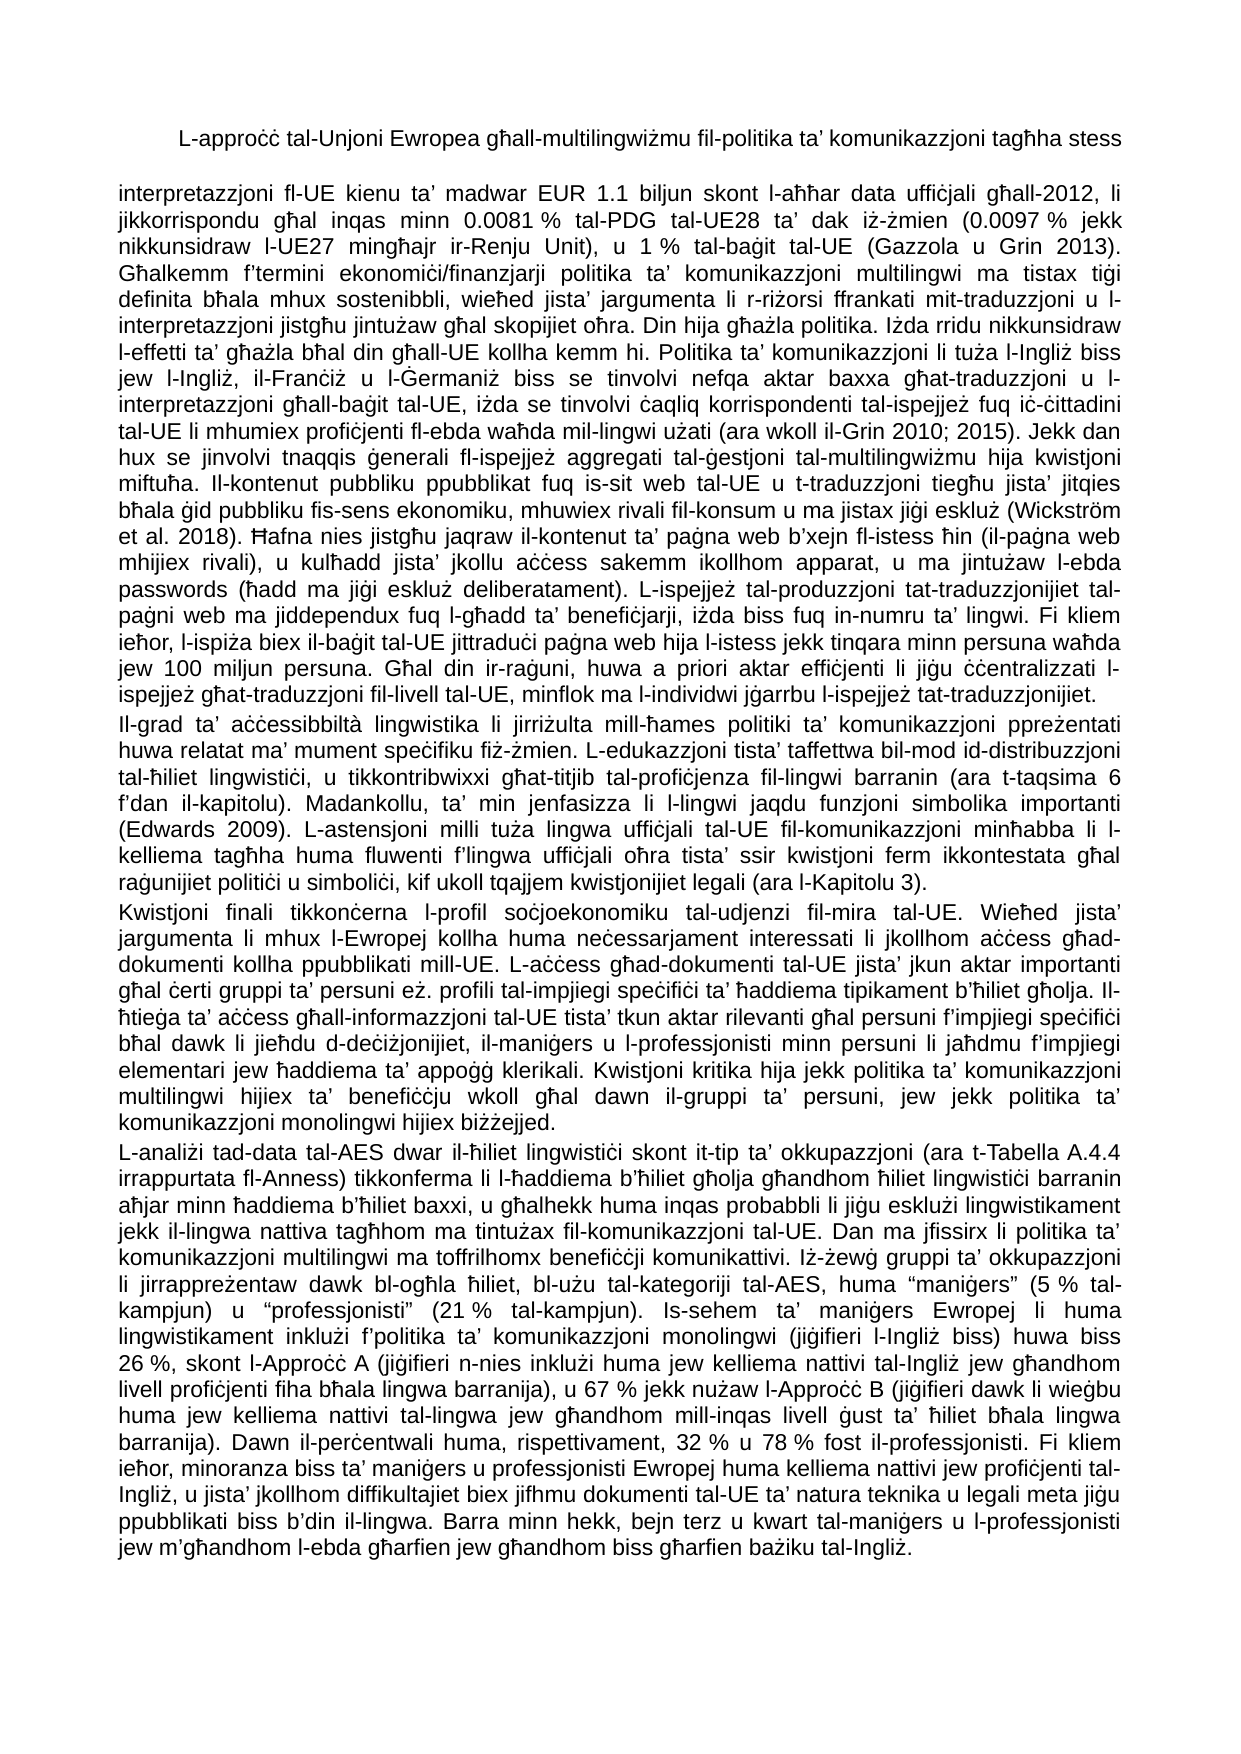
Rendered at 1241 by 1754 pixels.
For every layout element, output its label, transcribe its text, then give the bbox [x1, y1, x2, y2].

text Kwistjoni finali tikkonċerna l-profil soċjoekonomiku tal-udjenzi fil-mira tal-UE. Wieħed jista’ jargumenta li mhux l-Ewropej kollha huma neċessarjament interessati li jkollhom aċċess għad-dokumenti kollha ppubblikati mill-UE. L-aċċess għad-dokumenti tal-UE jista’ jkun aktar importanti għal ċerti gruppi ta’ persuni eż. profili tal-impjiegi speċifiċi ta’ ħaddiema tipikament b’ħiliet għolja. Il-ħtieġa ta’ aċċess għall-informazzjoni tal-UE tista’ tkun aktar rilevanti għal persuni f’impjiegi speċifiċi bħal dawk li jieħdu d-deċiżjonijiet, il-maniġers u l-professjonisti minn persuni li jaħdmu f’impjiegi elementari jew ħaddiema ta’ appoġġ klerikali. Kwistjoni kritika hija jekk politika ta’ komunikazzjoni multilingwi hijiex ta’ benefiċċju wkoll għal dawn il-gruppi ta’ persuni, jew jekk politika ta’ komunikazzjoni monolingwi hijiex biżżejjed. [118, 898, 1122, 1136]
text interpretazzjoni fl-UE kienu ta’ madwar EUR 1.1 biljun skont l-aħħar data uffiċjali għall-2012, li jikkorrispondu għal inqas minn 0.0081 % tal-PDG tal-UE28 ta’ dak iż-żmien (0.0097 % jekk nikkunsidraw l-UE27 mingħajr ir-Renju Unit), u 1 % tal-baġit tal-UE (Gazzola u Grin 2013). Għalkemm f’termini ekonomiċi/finanzjarji politika ta’ komunikazzjoni multilingwi ma tistax tiġi definita bħala mhux sostenibbli, wieħed jista’ jargumenta li r-riżorsi ffrankati mit-traduzzjoni u l-interpretazzjoni jistgħu jintużaw għal skopijiet oħra. Din hija għażla politika. Iżda rridu nikkunsidraw l-effetti ta’ għażla bħal din għall-UE kollha kemm hi. Politika ta’ komunikazzjoni li tuża l-Ingliż biss jew l-Ingliż, il-Franċiż u l-Ġermaniż biss se tinvolvi nefqa aktar baxxa għat-traduzzjoni u l-interpretazzjoni għall-baġit tal-UE, iżda se tinvolvi ċaqliq korrispondenti tal-ispejjeż fuq iċ-ċittadini tal-UE li mhumiex profiċjenti fl-ebda waħda mil-lingwi użati (ara wkoll il-Grin 2010; 2015). Jekk dan hux se jinvolvi tnaqqis ġenerali fl-ispejjeż aggregati tal-ġestjoni tal-multilingwiżmu hija kwistjoni miftuħa. Il-kontenut pubbliku ppubblikat fuq is-sit web tal-UE u t-traduzzjoni tiegħu jista’ jitqies bħala ġid pubbliku fis-sens ekonomiku, mhuwiex rivali fil-konsum u ma jistax jiġi eskluż (Wickström et al. 2018). Ħafna nies jistgħu jaqraw il-kontenut ta’ paġna web b’xejn fl-istess ħin (il-paġna web mhijiex rivali), u kulħadd jista’ jkollu aċċess sakemm ikollhom apparat, u ma jintużaw l-ebda passwords (ħadd ma jiġi eskluż deliberatament). L-ispejjeż tal-produzzjoni tat-traduzzjonijiet tal-paġni web ma jiddependux fuq l-għadd ta’ benefiċjarji, iżda biss fuq in-numru ta’ lingwi. Fi kliem ieħor, l-ispiża biex il-baġit tal-UE jittraduċi paġna web hija l-istess jekk tinqara minn persuna waħda jew 100 miljun persuna. Għal din ir-raġuni, huwa a priori aktar effiċjenti li jiġu ċċentralizzati l-ispejjeż għat-traduzzjoni fil-livell tal-UE, minflok ma l-individwi jġarrbu l-ispejjeż tat-traduzzjonijiet. [118, 180, 1122, 707]
text Il-grad ta’ aċċessibbiltà lingwistika li jirriżulta mill-ħames politiki ta’ komunikazzjoni ppreżentati huwa relatat ma’ mument speċifiku fiż-żmien. L-edukazzjoni tista’ taffettwa bil-mod id-distribuzzjoni tal-ħiliet lingwistiċi, u tikkontribwixxi għat-titjib tal-profiċjenza fil-lingwi barranin (ara t-taqsima 6 f’dan il-kapitolu). Madankollu, ta’ min jenfasizza li l-lingwi jaqdu funzjoni simbolika importanti (Edwards 2009). L-astensjoni milli tuża lingwa uffiċjali tal-UE fil-komunikazzjoni minħabba li l-kelliema tagħha huma fluwenti f’lingwa uffiċjali oħra tista’ ssir kwistjoni ferm ikkontestata għal raġunijiet politiċi u simboliċi, kif ukoll tqajjem kwistjonijiet legali (ara l-Kapitolu 3). [118, 711, 1122, 895]
text L-analiżi tad-data tal-AES dwar il-ħiliet lingwistiċi skont it-tip ta’ okkupazzjoni (ara t-Tabella A.4.4 irrappurtata fl-Anness) tikkonferma li l-ħaddiema b’ħiliet għolja għandhom ħiliet lingwistiċi barranin aħjar minn ħaddiema b’ħiliet baxxi, u għalhekk huma inqas probabbli li jiġu esklużi lingwistikament jekk il-lingwa nattiva tagħhom ma tintużax fil-komunikazzjoni tal-UE. Dan ma jfissirx li politika ta’ komunikazzjoni multilingwi ma toffrilhomx benefiċċji komunikattivi. Iż-żewġ gruppi ta’ okkupazzjoni li jirrappreżentaw dawk bl-ogħla ħiliet, bl-użu tal-kategoriji tal-AES, huma “maniġers” (5 % tal-kampjun) u “professjonisti” (21 % tal-kampjun). Is-sehem ta’ maniġers Ewropej li huma lingwistikament inklużi f’politika ta’ komunikazzjoni monolingwi (jiġifieri l-Ingliż biss) huwa biss 26 %, skont l-Approċċ A (jiġifieri n-nies inklużi huma jew kelliema nattivi tal-Ingliż jew għandhom livell profiċjenti fiha bħala lingwa barranija), u 67 % jekk nużaw l-Approċċ B (jiġifieri dawk li wieġbu huma jew kelliema nattivi tal-lingwa jew għandhom mill-inqas livell ġust ta’ ħiliet bħala lingwa barranija). Dawn il-perċentwali huma, rispettivament, 32 % u 78 % fost il-professjonisti. Fi kliem ieħor, minoranza biss ta’ maniġers u professjonisti Ewropej huma kelliema nattivi jew profiċjenti tal-Ingliż, u jista’ jkollhom diffikultajiet biex jifhmu dokumenti tal-UE ta’ natura teknika u legali meta jiġu ppubblikati biss b’din il-lingwa. Barra minn hekk, bejn terz u kwart tal-maniġers u l-professjonisti jew m’għandhom l-ebda għarfien jew għandhom biss għarfien bażiku tal-Ingliż. [118, 1139, 1122, 1561]
